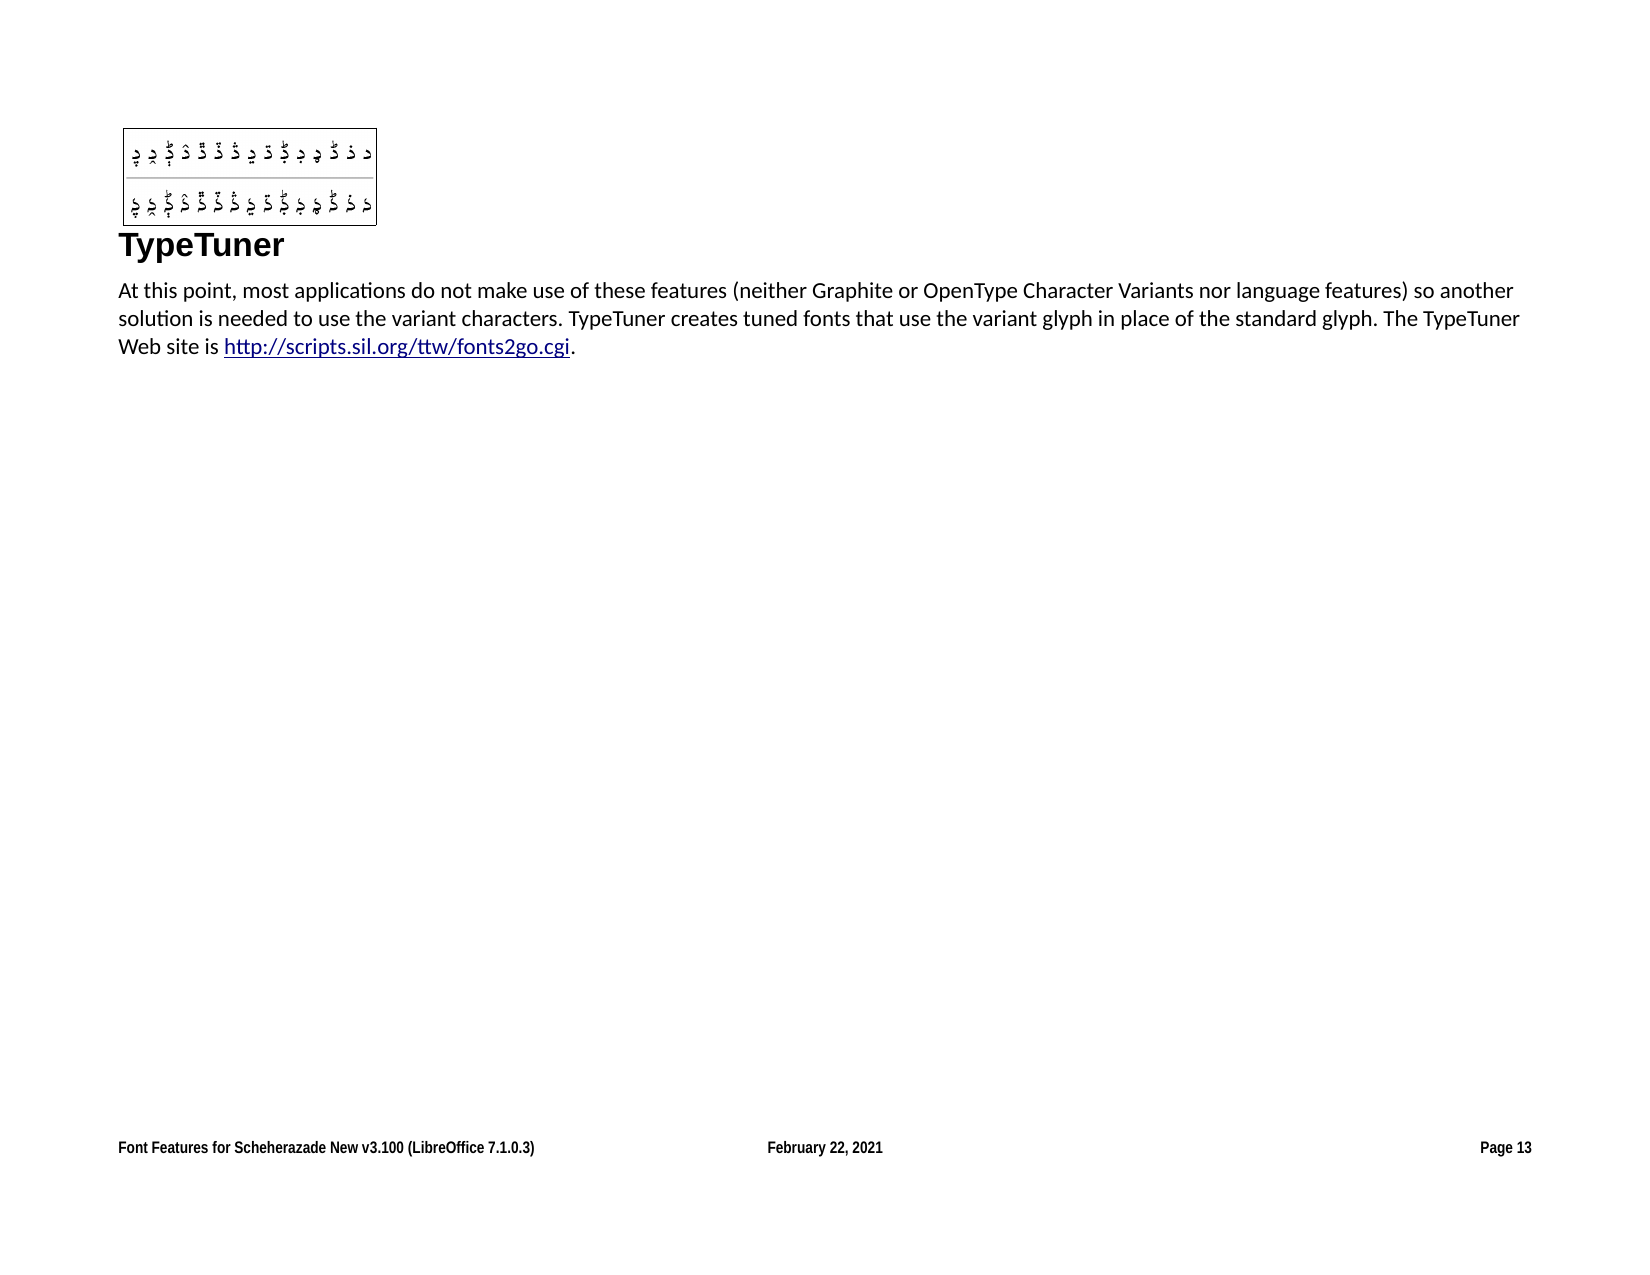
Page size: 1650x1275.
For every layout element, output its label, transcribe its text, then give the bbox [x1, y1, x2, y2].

subtitle TypeTuner [118, 118, 1532, 264]
text At this point, most applications do not make use of these features (neither Graphite or OpenType Character Variants nor language features) so another solution is needed to use the variant characters. TypeTuner creates tuned fonts that use the variant glyph in place of the standard glyph. The TypeTuner Web site is http://scripts.sil.org/ttw/fonts2go.cgi. [118, 276, 1532, 361]
picture [126, 130, 374, 223]
